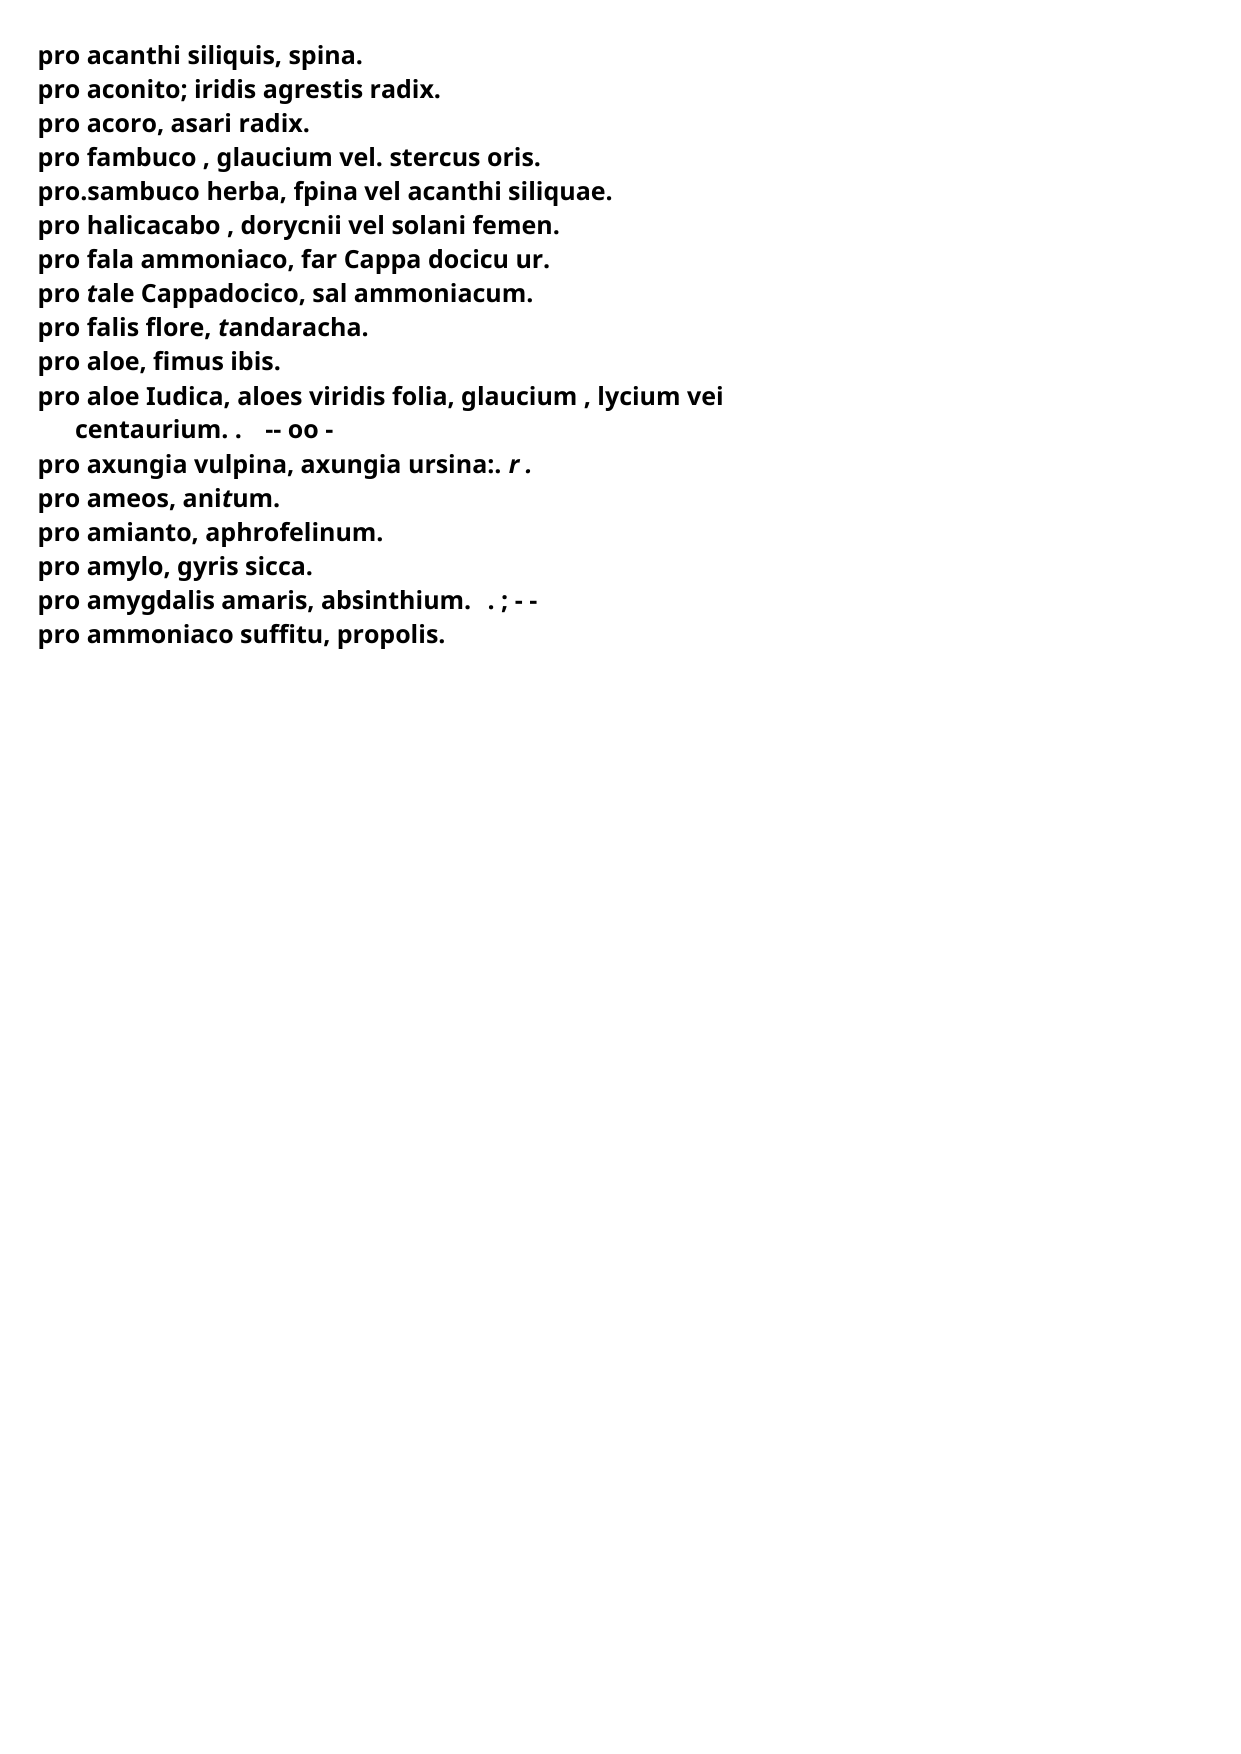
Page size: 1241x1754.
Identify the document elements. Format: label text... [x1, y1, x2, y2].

text pro falis flore, tandaracha. [37, 310, 1203, 344]
text pro fambuco , glaucium vel. stercus oris. [37, 140, 1203, 174]
text pro aconito; iridis agrestis radix. [37, 72, 1203, 106]
text pro acoro, asari radix. [37, 106, 1203, 140]
text pro tale Cappadocico, sal ammoniacum. [37, 276, 1203, 310]
text pro amianto, aphrofelinum. [37, 514, 1203, 548]
text pro aloe Iudica, aloes viridis folia, glaucium , lycium vei centaurium. . -- oo - [37, 378, 1203, 446]
text pro acanthi siliquis, spina. [37, 37, 1203, 72]
text pro fala ammoniaco, far Cappa docicu ur. [37, 242, 1203, 276]
text pro halicacabo , dorycnii vel solani femen. [37, 208, 1203, 242]
text pro axungia vulpina, axungia ursina:. r . [37, 446, 1203, 480]
text pro amygdalis amaris, absinthium. . ; - - [37, 582, 1203, 617]
text pro aloe, fimus ibis. [37, 344, 1203, 378]
text pro ammoniaco suffitu, propolis. [37, 617, 1203, 651]
text pro.sambuco herba, fpina vel acanthi siliquae. [37, 174, 1203, 208]
text pro ameos, anitum. [37, 480, 1203, 514]
text pro amylo, gyris sicca. [37, 548, 1203, 582]
